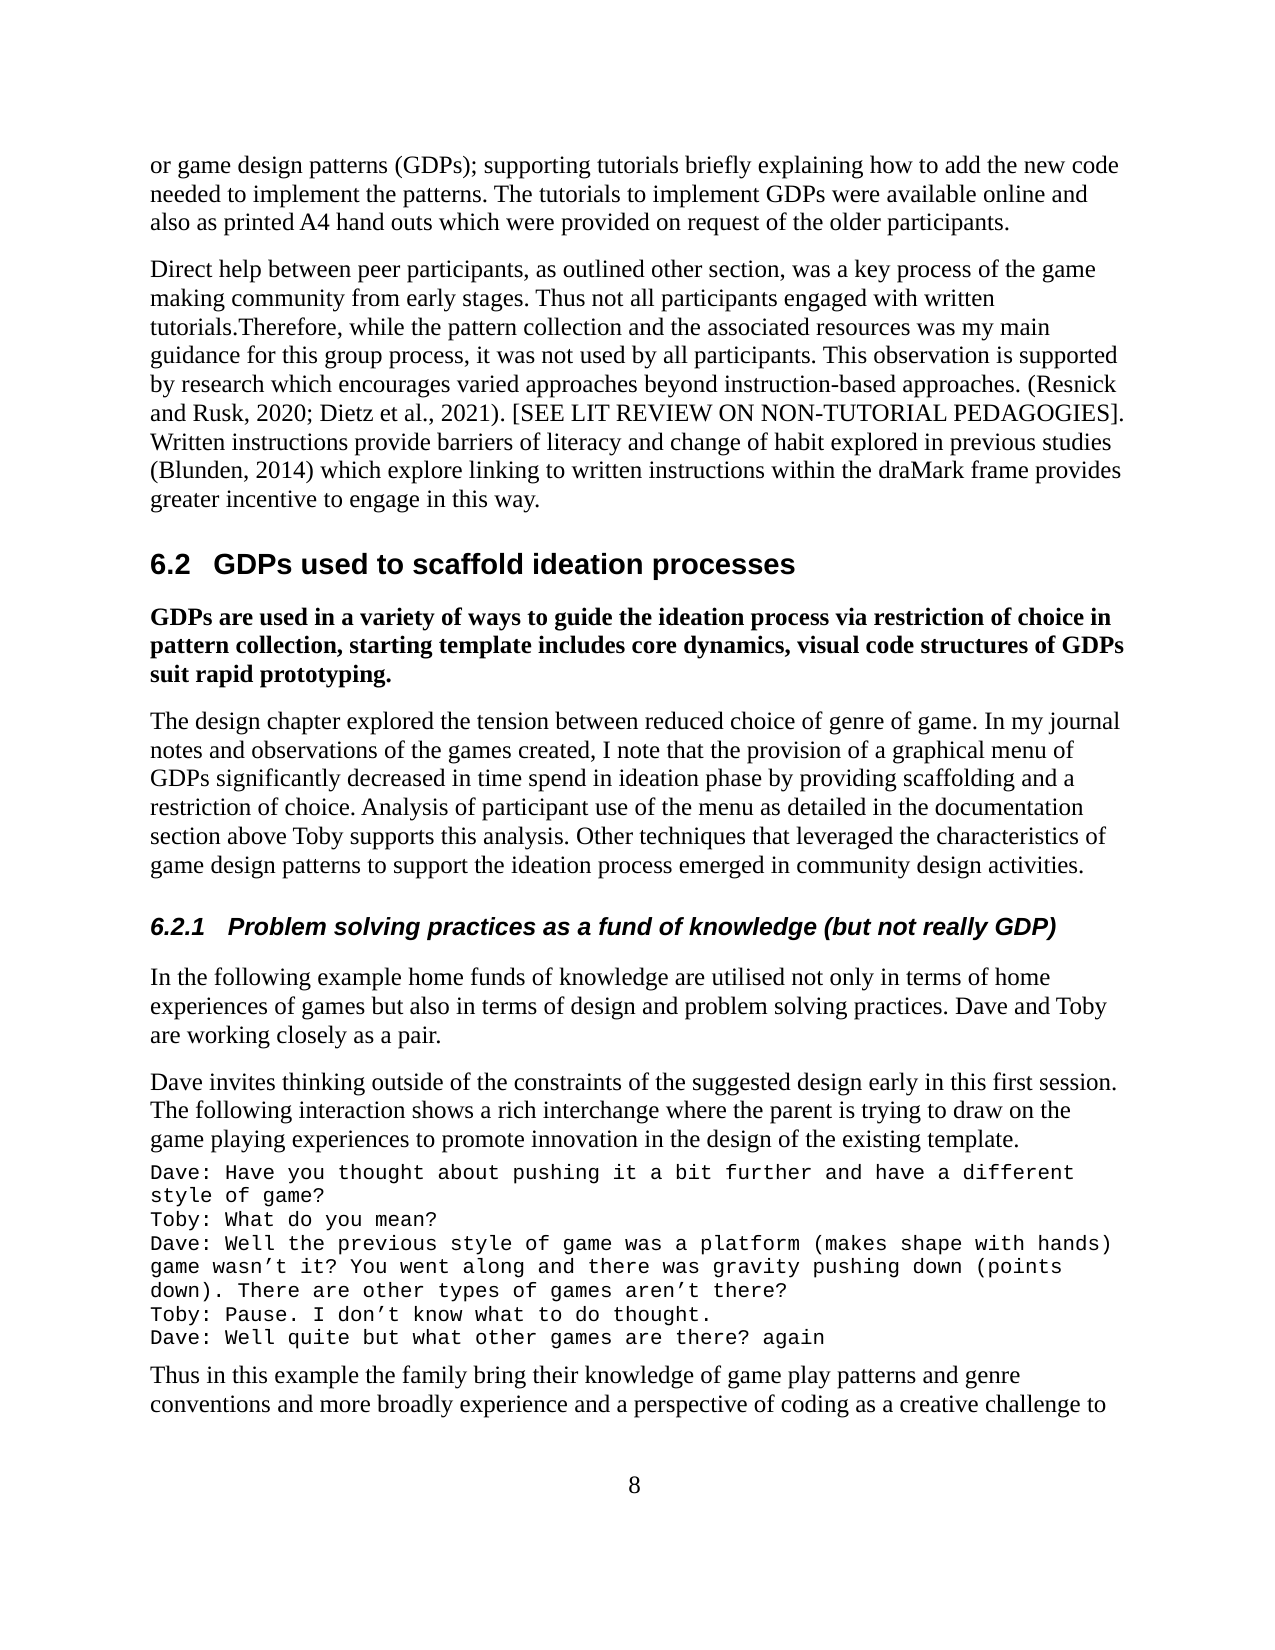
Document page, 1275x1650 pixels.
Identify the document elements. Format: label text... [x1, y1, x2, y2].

text The design chapter explored the tension between reduced choice of genre of game. In my journal notes and observations of the games created, I note that the provision of a graphical menu of GDPs significantly decreased in time spend in ideation phase by providing scaffolding and a restriction of choice. Analysis of participant use of the menu as detailed in the documentation section above Toby supports this analysis. Other techniques that leveraged the characteristics of game design patterns to support the ideation process emerged in community design activities. [150, 706, 1125, 878]
text Toby: Pause. I don’t know what to do thought. [150, 1304, 1125, 1327]
text In the following example home funds of knowledge are utilised not only in terms of home experiences of games but also in terms of design and problem solving practices. Dave and Toby are working closely as a pair. [150, 962, 1125, 1049]
text GDPs are used in a variety of ways to guide the ideation process via restriction of choice in pattern collection, starting template includes core dynamics, visual code structures of GDPs suit rapid prototyping. [150, 602, 1125, 688]
subtitle Problem solving practices as a fund of knowledge (but not really GDP) [150, 912, 1125, 941]
text Toby: What do you mean? [150, 1209, 1125, 1233]
text Direct help between peer participants, as outlined other section, was a key process of the game making community from early stages. Thus not all participants engaged with written tutorials.Therefore, while the pattern collection and the associated resources was my main guidance for this group process, it was not used by all participants. This observation is supported by research which encourages varied approaches beyond instruction-based approaches. (Resnick and Rusk, 2020; Dietz et al., 2021). [SEE LIT REVIEW ON NON-TUTORIAL PEDAGOGIES]. Written instructions provide barriers of literacy and change of habit explored in previous studies (Blunden, 2014) which explore linking to written instructions within the draMark frame provides greater incentive to engage in this way. [150, 254, 1125, 513]
text or game design patterns (GDPs); supporting tutorials briefly explaining how to add the new code needed to implement the patterns. The tutorials to implement GDPs were available online and also as printed A4 hand outs which were provided on request of the older participants. [150, 150, 1125, 236]
subtitle GDPs used to scaffold ideation processes [150, 547, 1125, 580]
text Dave: Well the previous style of game was a platform (makes shape with hands) game wasn’t it? You went along and there was gravity pushing down (points down). There are other types of games aren’t there? [150, 1233, 1125, 1304]
text Dave: Well quite but what other games are there? again [150, 1327, 1125, 1351]
text Thus in this example the family bring their knowledge of game play patterns and genre conventions and more broadly experience and a perspective of coding as a creative challenge to [150, 1360, 1125, 1417]
text Dave: Have you thought about pushing it a bit further and have a different style of game? [150, 1162, 1125, 1209]
text Dave invites thinking outside of the constraints of the suggested design early in this first session. The following interaction shows a rich interchange where the parent is trying to draw on the game playing experiences to promote innovation in the design of the existing template. [150, 1067, 1125, 1153]
